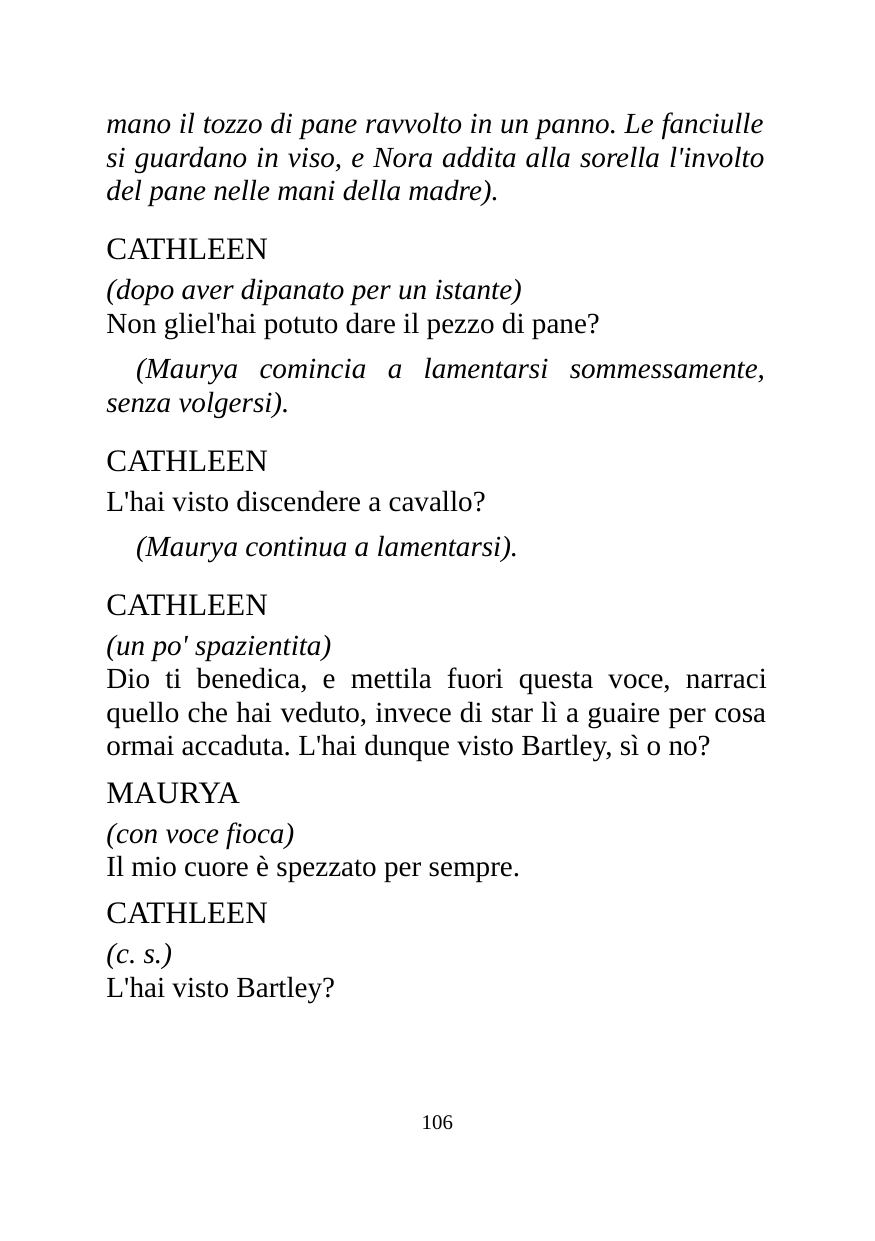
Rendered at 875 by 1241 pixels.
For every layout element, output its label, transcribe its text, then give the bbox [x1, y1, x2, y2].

text CATHLEEN [106, 442, 768, 478]
text L'hai visto discendere a cavallo? [106, 484, 768, 517]
text (Maurya continua a lamentarsi). [106, 529, 768, 562]
text CATHLEEN [106, 894, 768, 931]
text L'hai visto Bartley? [106, 970, 768, 1003]
text CATHLEEN [106, 586, 768, 622]
text Il mio cuore è spezzato per sempre. [106, 849, 768, 883]
text Non gliel'hai potuto dare il pezzo di pane? [106, 306, 768, 339]
text CATHLEEN [106, 230, 768, 266]
text (dopo aver dipanato per un istante) [106, 272, 768, 306]
text (Maurya comincia a lamentarsi sommessamente, senza volgersi). [106, 351, 768, 418]
text mano il tozzo di pane ravvolto in un panno. Le fanciulle si guardano in viso, e Nora addita alla sorella l'involto del pane nelle mani della madre). [106, 106, 768, 207]
text (con voce fioca) [106, 816, 768, 849]
text MAURYA [106, 774, 768, 810]
text Dio ti benedica, e mettila fuori questa voce, narraci quello che hai veduto, invece di star lì a guaire per cosa ormai accaduta. L'hai dunque visto Bartley, sì o no? [106, 661, 768, 762]
text (c. s.) [106, 936, 768, 970]
text (un po' spazientita) [106, 628, 768, 661]
